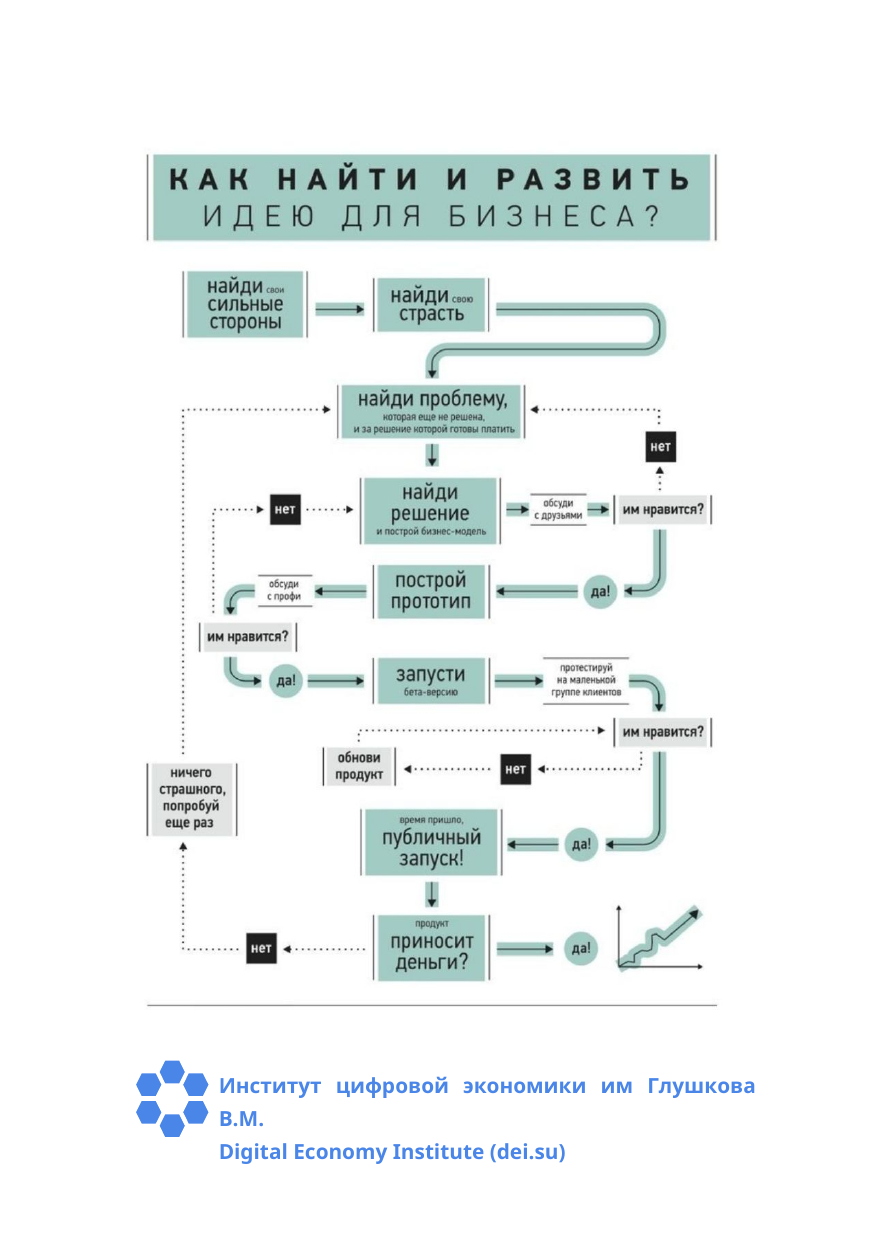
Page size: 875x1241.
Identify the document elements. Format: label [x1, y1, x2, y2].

picture [118, 131, 750, 1010]
